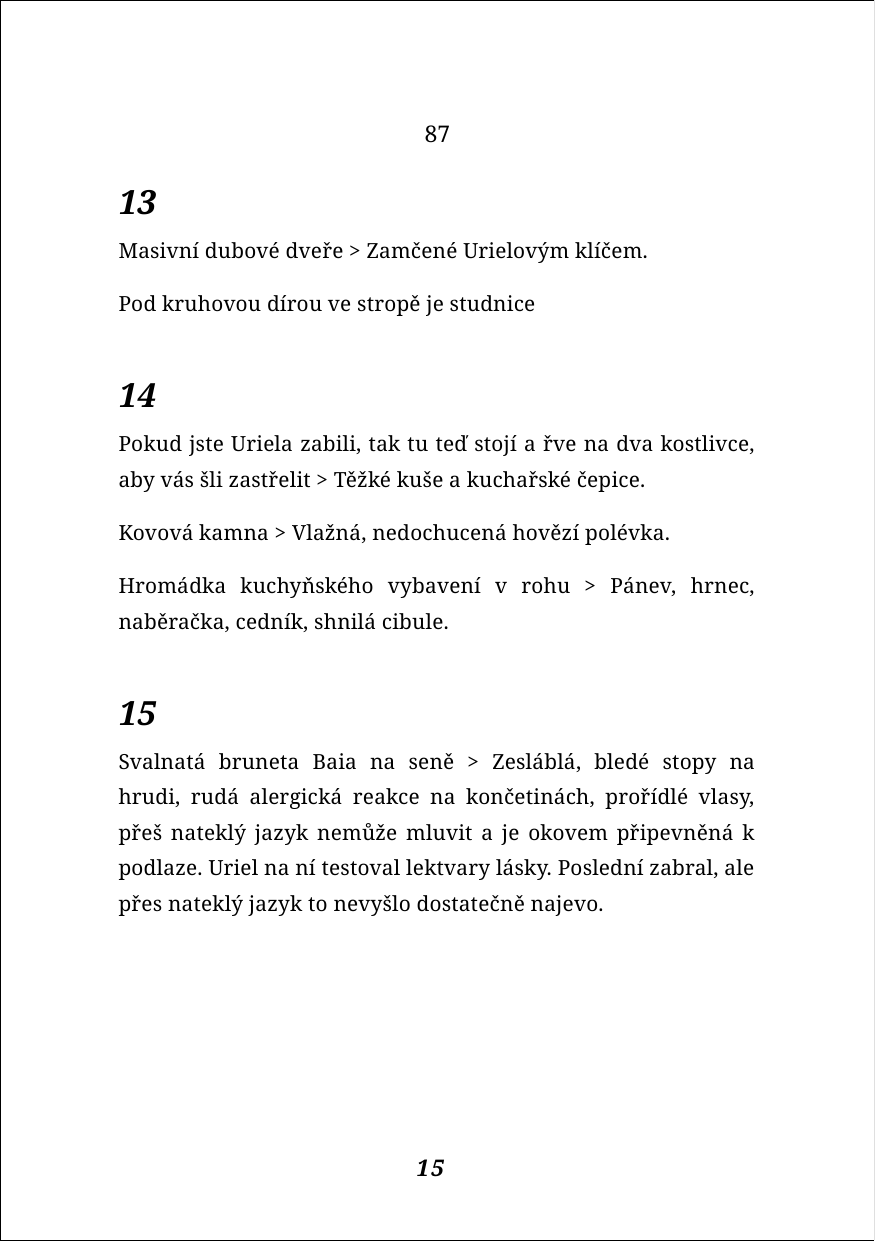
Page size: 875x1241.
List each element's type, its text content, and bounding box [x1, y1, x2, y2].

text Pokud jste Uriela zabili, tak tu teď stojí a řve na dva kostlivce, aby vás šli zastřelit > Těžké kuše a kuchařské čepice. [118, 429, 756, 493]
text Masivní dubové dveře > Zamčené Urielovým klíčem. [118, 236, 756, 264]
text Pod kruhovou dírou ve stropě je studnice [118, 289, 756, 318]
subtitle 13 [118, 179, 756, 224]
text Hromádka kuchyňského vybavení v rohu > Pánev, hrnec, naběračka, cedník, shnilá cibule. [118, 571, 756, 635]
text Svalnatá bruneta Baia na seně > Zesláblá, bledé stopy na hrudi, rudá alergická reakce na končetinách, prořídlé vlasy, přeš nateklý jazyk nemůže mluvit a je okovem připevněná k podlaze. Uriel na ní testoval lektvary lásky. Poslední zabral, ale přes nateklý jazyk to nevyšlo dostatečně najevo. [118, 747, 756, 917]
subtitle 14 [118, 372, 756, 418]
subtitle 15 [118, 690, 756, 735]
text Kovová kamna > Vlažná, nedochucená hovězí polévka. [118, 518, 756, 547]
